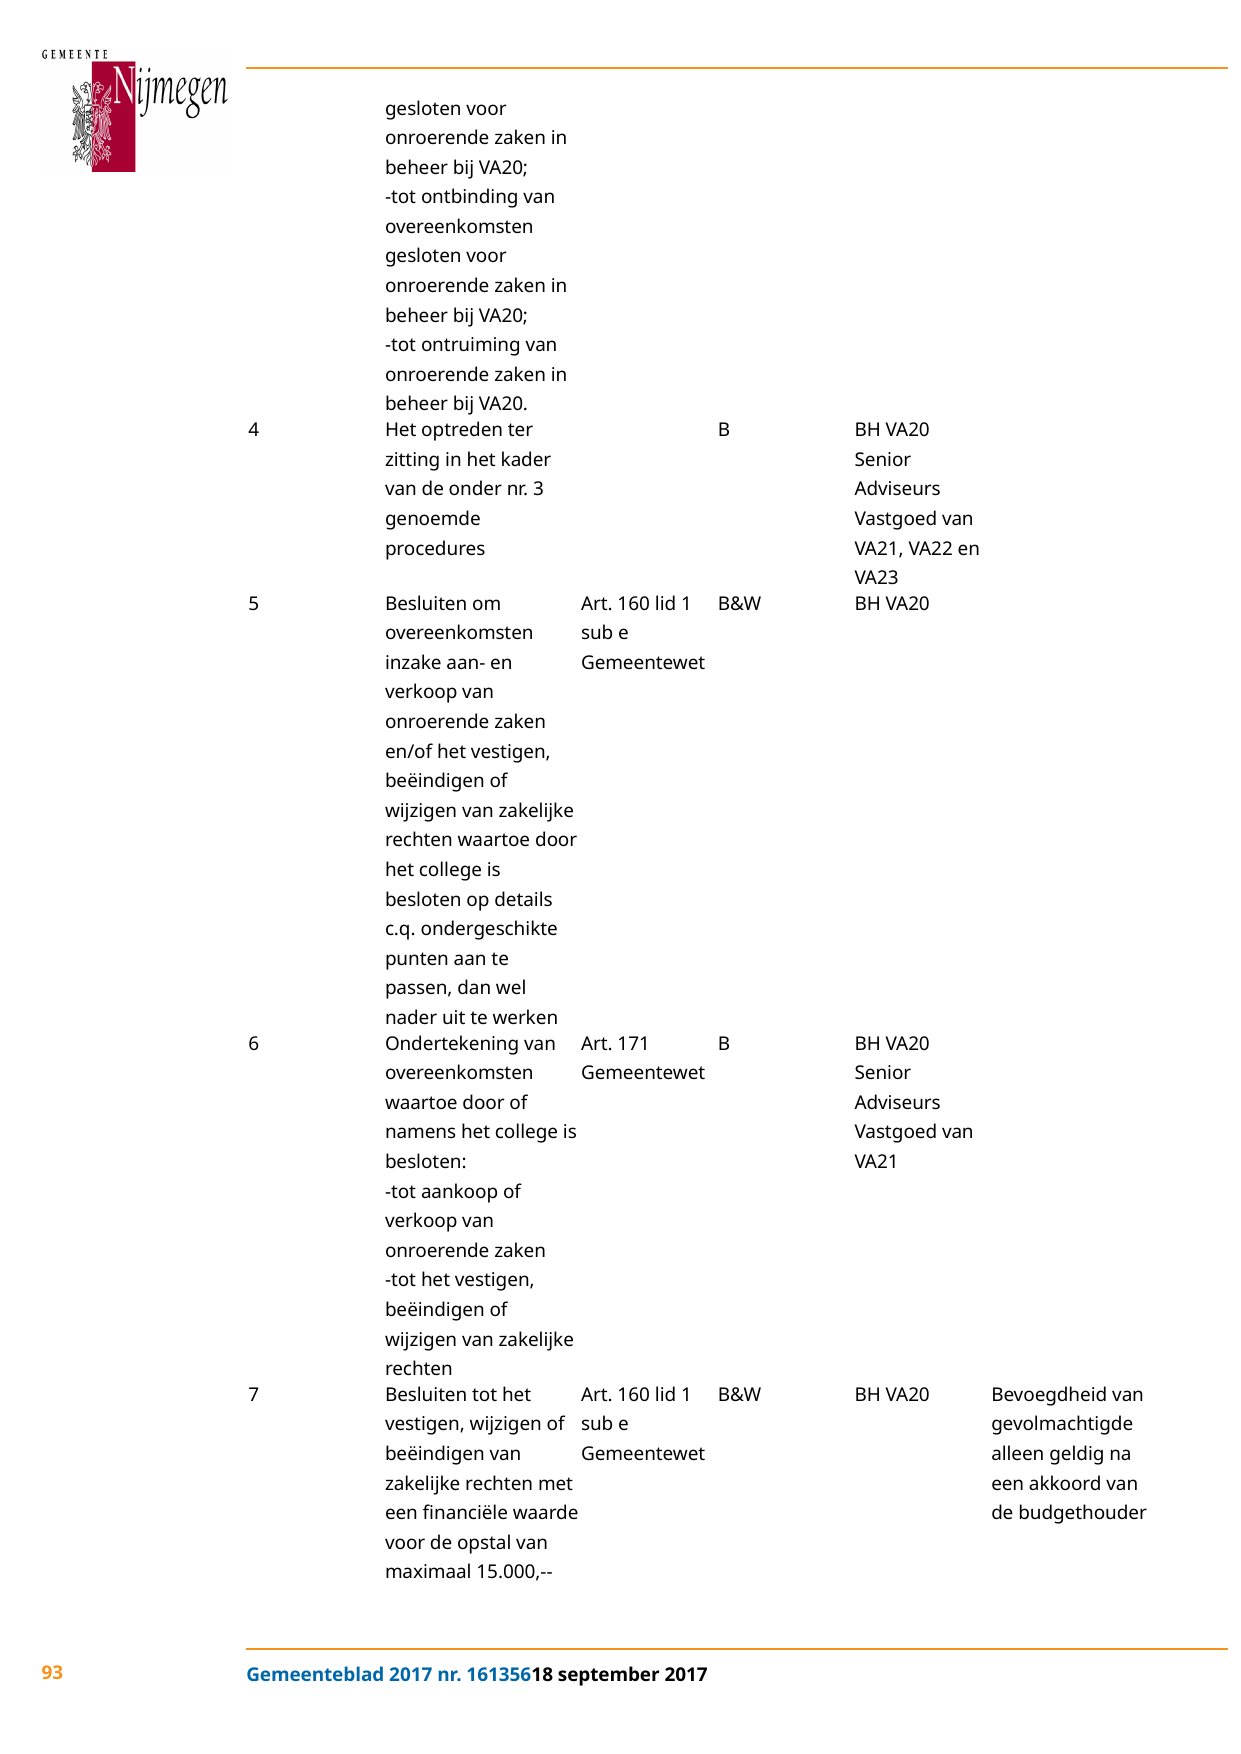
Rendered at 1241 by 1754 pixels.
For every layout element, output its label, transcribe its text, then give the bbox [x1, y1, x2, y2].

table_cell B&W [718, 1381, 854, 1584]
table_cell Besluiten om overeenkomsten inzake aan- en verkoop van onroerende zaken en/of het vestigen, beëindigen of wijzigen van zakelijke rechten waartoe door het college is besloten op details c.q. ondergeschikte punten aan te passen, dan wel nader uit te werken [385, 590, 581, 1030]
table_cell 6 [248, 1030, 385, 1381]
table_cell B&W [718, 590, 854, 1030]
table_cell Ondertekening van overeenkomsten waartoe door of namens het college is besloten: -tot aankoop of verkoop van onroerende zaken -tot het vestigen, beëindigen of wijzigen van zakelijke rechten [385, 1030, 581, 1381]
table_cell BH VA20 [854, 590, 991, 1030]
table_cell Art. 160 lid 1 sub e Gemeentewet [581, 1381, 718, 1584]
table_cell [718, 95, 854, 416]
table_cell B [718, 1030, 854, 1381]
table_cell Het optreden ter zitting in het kader van de onder nr. 3 genoemde procedures [385, 416, 581, 590]
table_cell BH VA20 Senior Adviseurs Vastgoed van VA21, VA22 en VA23 [854, 416, 991, 590]
table_cell Art. 160 lid 1 sub e Gemeentewet [581, 590, 718, 1030]
table_cell [991, 590, 1152, 1030]
table_cell 5 [248, 590, 385, 1030]
table_cell Besluiten tot het vestigen, wijzigen of beëindigen van zakelijke rechten met een financiële waarde voor de opstal van maximaal 15.000,-- [385, 1381, 581, 1584]
table_cell [248, 95, 385, 416]
table_cell 7 [248, 1381, 385, 1584]
table_cell Bevoegdheid van gevolmachtigde alleen geldig na een akkoord van de budgethouder [991, 1381, 1152, 1584]
table_cell 4 [248, 416, 385, 590]
table_cell [854, 95, 991, 416]
table_cell B [718, 416, 854, 590]
table_cell BH VA20 Senior Adviseurs Vastgoed van VA21 [854, 1030, 991, 1381]
picture [41, 47, 231, 172]
table_cell BH VA20 [854, 1381, 991, 1584]
table_cell [991, 416, 1152, 590]
table_cell [991, 1030, 1152, 1381]
table_cell gesloten voor onroerende zaken in beheer bij VA20; -tot ontbinding van overeenkomsten gesloten voor onroerende zaken in beheer bij VA20; -tot ontruiming van onroerende zaken in beheer bij VA20. [385, 95, 581, 416]
table_cell Art. 171 Gemeentewet [581, 1030, 718, 1381]
table_cell [581, 416, 718, 590]
table_cell [581, 95, 718, 416]
table_cell [991, 95, 1152, 416]
